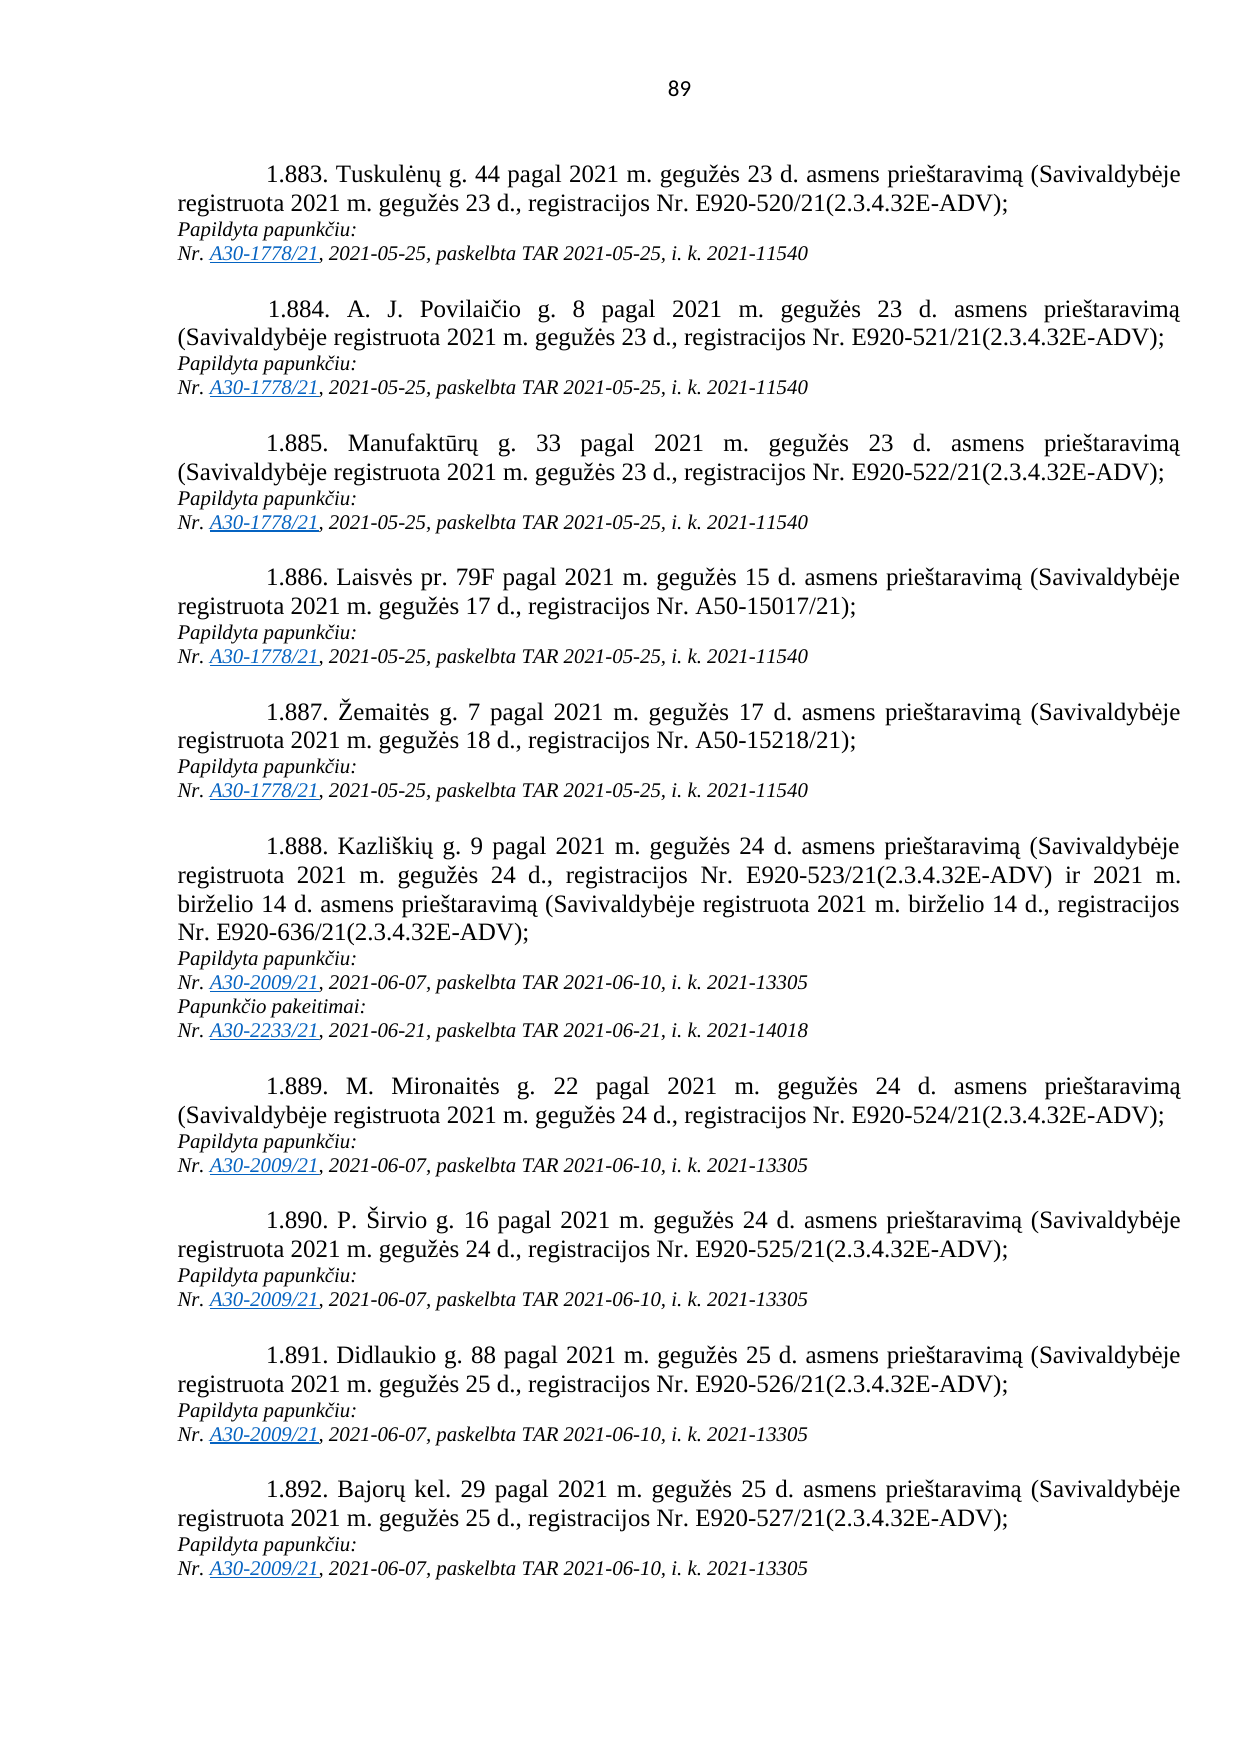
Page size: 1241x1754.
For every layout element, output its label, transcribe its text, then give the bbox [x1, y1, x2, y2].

text Papildyta papunkčiu: [177, 351, 1181, 375]
text 1.885. Manufaktūrų g. 33 pagal 2021 m. gegužės 23 d. asmens prieštaravimą (Savivaldybėje registruota 2021 m. gegužės 23 d., registracijos Nr. E920-522/21(2.3.4.32E-ADV); [177, 428, 1181, 486]
text Nr. A30-2009/21, 2021-06-07, paskelbta TAR 2021-06-10, i. k. 2021-13305 [177, 1153, 1181, 1177]
text Papildyta papunkčiu: [177, 620, 1181, 644]
text Papildyta papunkčiu: [177, 1397, 1181, 1422]
text Papildyta papunkčiu: [177, 1532, 1181, 1556]
text Nr. A30-1778/21, 2021-05-25, paskelbta TAR 2021-05-25, i. k. 2021-11540 [177, 510, 1181, 534]
text Nr. A30-2009/21, 2021-06-07, paskelbta TAR 2021-06-10, i. k. 2021-13305 [177, 970, 1181, 994]
text Papildyta papunkčiu: [177, 217, 1181, 241]
text Nr. A30-2009/21, 2021-06-07, paskelbta TAR 2021-06-10, i. k. 2021-13305 [177, 1422, 1181, 1446]
text Papildyta papunkčiu: [177, 754, 1181, 778]
text 1.887. Žemaitės g. 7 pagal 2021 m. gegužės 17 d. asmens prieštaravimą (Savivaldybėje registruota 2021 m. gegužės 18 d., registracijos Nr. A50-15218/21); [177, 697, 1181, 754]
text 1.886. Laisvės pr. 79F pagal 2021 m. gegužės 15 d. asmens prieštaravimą (Savivaldybėje registruota 2021 m. gegužės 17 d., registracijos Nr. A50-15017/21); [177, 562, 1181, 620]
text 1.892. Bajorų kel. 29 pagal 2021 m. gegužės 25 d. asmens prieštaravimą (Savivaldybėje registruota 2021 m. gegužės 25 d., registracijos Nr. E920-527/21(2.3.4.32E-ADV); [177, 1474, 1181, 1532]
text Nr. A30-1778/21, 2021-05-25, paskelbta TAR 2021-05-25, i. k. 2021-11540 [177, 241, 1181, 265]
text Nr. A30-1778/21, 2021-05-25, paskelbta TAR 2021-05-25, i. k. 2021-11540 [177, 778, 1181, 802]
text 1.891. Didlaukio g. 88 pagal 2021 m. gegužės 25 d. asmens prieštaravimą (Savivaldybėje registruota 2021 m. gegužės 25 d., registracijos Nr. E920-526/21(2.3.4.32E-ADV); [177, 1340, 1181, 1397]
text Papildyta papunkčiu: [177, 946, 1181, 970]
text Nr. A30-1778/21, 2021-05-25, paskelbta TAR 2021-05-25, i. k. 2021-11540 [177, 644, 1181, 668]
text 1.889. M. Mironaitės g. 22 pagal 2021 m. gegužės 24 d. asmens prieštaravimą (Savivaldybėje registruota 2021 m. gegužės 24 d., registracijos Nr. E920-524/21(2.3.4.32E-ADV); [177, 1071, 1181, 1129]
text Nr. A30-2009/21, 2021-06-07, paskelbta TAR 2021-06-10, i. k. 2021-13305 [177, 1287, 1181, 1311]
text Papunkčio pakeitimai: [177, 994, 1181, 1018]
text Nr. A30-2009/21, 2021-06-07, paskelbta TAR 2021-06-10, i. k. 2021-13305 [177, 1556, 1181, 1580]
text 1.884. A. J. Povilaičio g. 8 pagal 2021 m. gegužės 23 d. asmens prieštaravimą (Savivaldybėje registruota 2021 m. gegužės 23 d., registracijos Nr. E920-521/21(2.3.4.32E-ADV); [177, 294, 1181, 351]
text Nr. A30-2233/21, 2021-06-21, paskelbta TAR 2021-06-21, i. k. 2021-14018 [177, 1018, 1181, 1042]
text 1.883. Tuskulėnų g. 44 pagal 2021 m. gegužės 23 d. asmens prieštaravimą (Savivaldybėje registruota 2021 m. gegužės 23 d., registracijos Nr. E920-520/21(2.3.4.32E-ADV); [177, 159, 1181, 217]
text Papildyta papunkčiu: [177, 1129, 1181, 1153]
text Papildyta papunkčiu: [177, 486, 1181, 510]
text Nr. A30-1778/21, 2021-05-25, paskelbta TAR 2021-05-25, i. k. 2021-11540 [177, 375, 1181, 399]
text Papildyta papunkčiu: [177, 1263, 1181, 1287]
text 1.890. P. Širvio g. 16 pagal 2021 m. gegužės 24 d. asmens prieštaravimą (Savivaldybėje registruota 2021 m. gegužės 24 d., registracijos Nr. E920-525/21(2.3.4.32E-ADV); [177, 1206, 1181, 1263]
text 1.888. Kazliškių g. 9 pagal 2021 m. gegužės 24 d. asmens prieštaravimą (Savivaldybėje registruota 2021 m. gegužės 24 d., registracijos Nr. E920-523/21(2.3.4.32E-ADV) ir 2021 m. birželio 14 d. asmens prieštaravimą (Savivaldybėje registruota 2021 m. birželio 14 d., registracijos Nr. E920-636/21(2.3.4.32E-ADV); [177, 831, 1181, 946]
